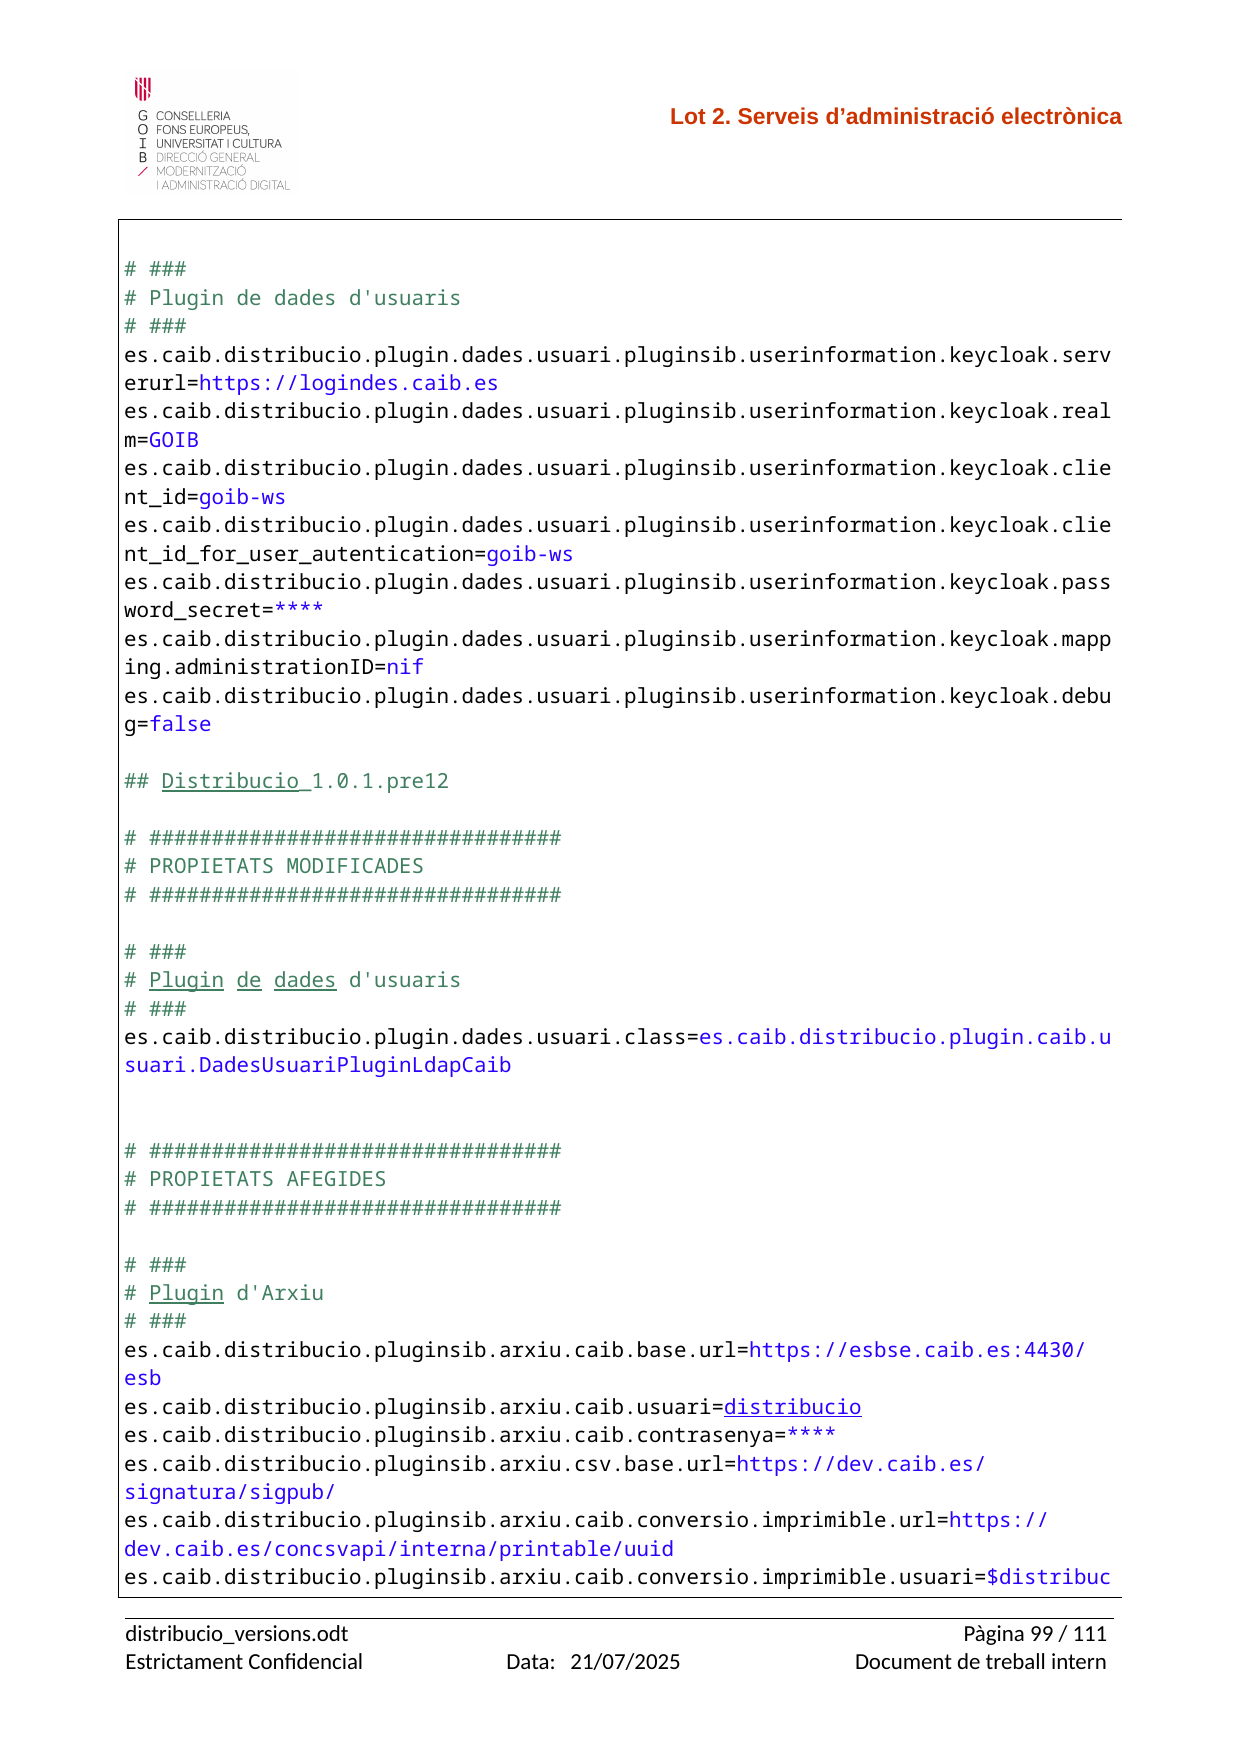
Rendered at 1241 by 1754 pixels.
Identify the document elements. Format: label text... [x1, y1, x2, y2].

table_header # ### # Plugin de dades d'usuaris # ### es.caib.distribucio.plugin.dades.usuari.pluginsib.userinformation.keycloak.serverurl=https://logindes.caib.es es.caib.distribucio.plugin.dades.usuari.pluginsib.userinformation.keycloak.realm=GOIB es.caib.distribucio.plugin.dades.usuari.pluginsib.userinformation.keycloak.client_id=goib-ws es.caib.distribucio.plugin.dades.usuari.pluginsib.userinformation.keycloak.client_id_for_user_autentication=goib-ws es.caib.distribucio.plugin.dades.usuari.pluginsib.userinformation.keycloak.password_secret=**** es.caib.distribucio.plugin.dades.usuari.pluginsib.userinformation.keycloak.mapping.administrationID=nif es.caib.distribucio.plugin.dades.usuari.pluginsib.userinformation.keycloak.debug=false ## Distribucio_1.0.1.pre12 # ################################# # PROPIETATS MODIFICADES # ################################# # ### # Plugin de dades d'usuaris # ### es.caib.distribucio.plugin.dades.usuari.class=es.caib.distribucio.plugin.caib.usuari.DadesUsuariPluginLdapCaib # ################################# # PROPIETATS AFEGIDES # ################################# # ### # Plugin d'Arxiu # ### es.caib.distribucio.pluginsib.arxiu.caib.base.url=https://esbse.caib.es:4430/esb es.caib.distribucio.pluginsib.arxiu.caib.usuari=distribucio es.caib.distribucio.pluginsib.arxiu.caib.contrasenya=**** es.caib.distribucio.pluginsib.arxiu.csv.base.url=https://dev.caib.es/signatura/sigpub/ es.caib.distribucio.pluginsib.arxiu.caib.conversio.imprimible.url=https://dev.caib.es/concsvapi/interna/printable/uuid es.caib.distribucio.pluginsib.arxiu.caib.conversio.imprimible.usuari=$distribuc [119, 220, 1122, 1597]
picture [126, 70, 299, 197]
